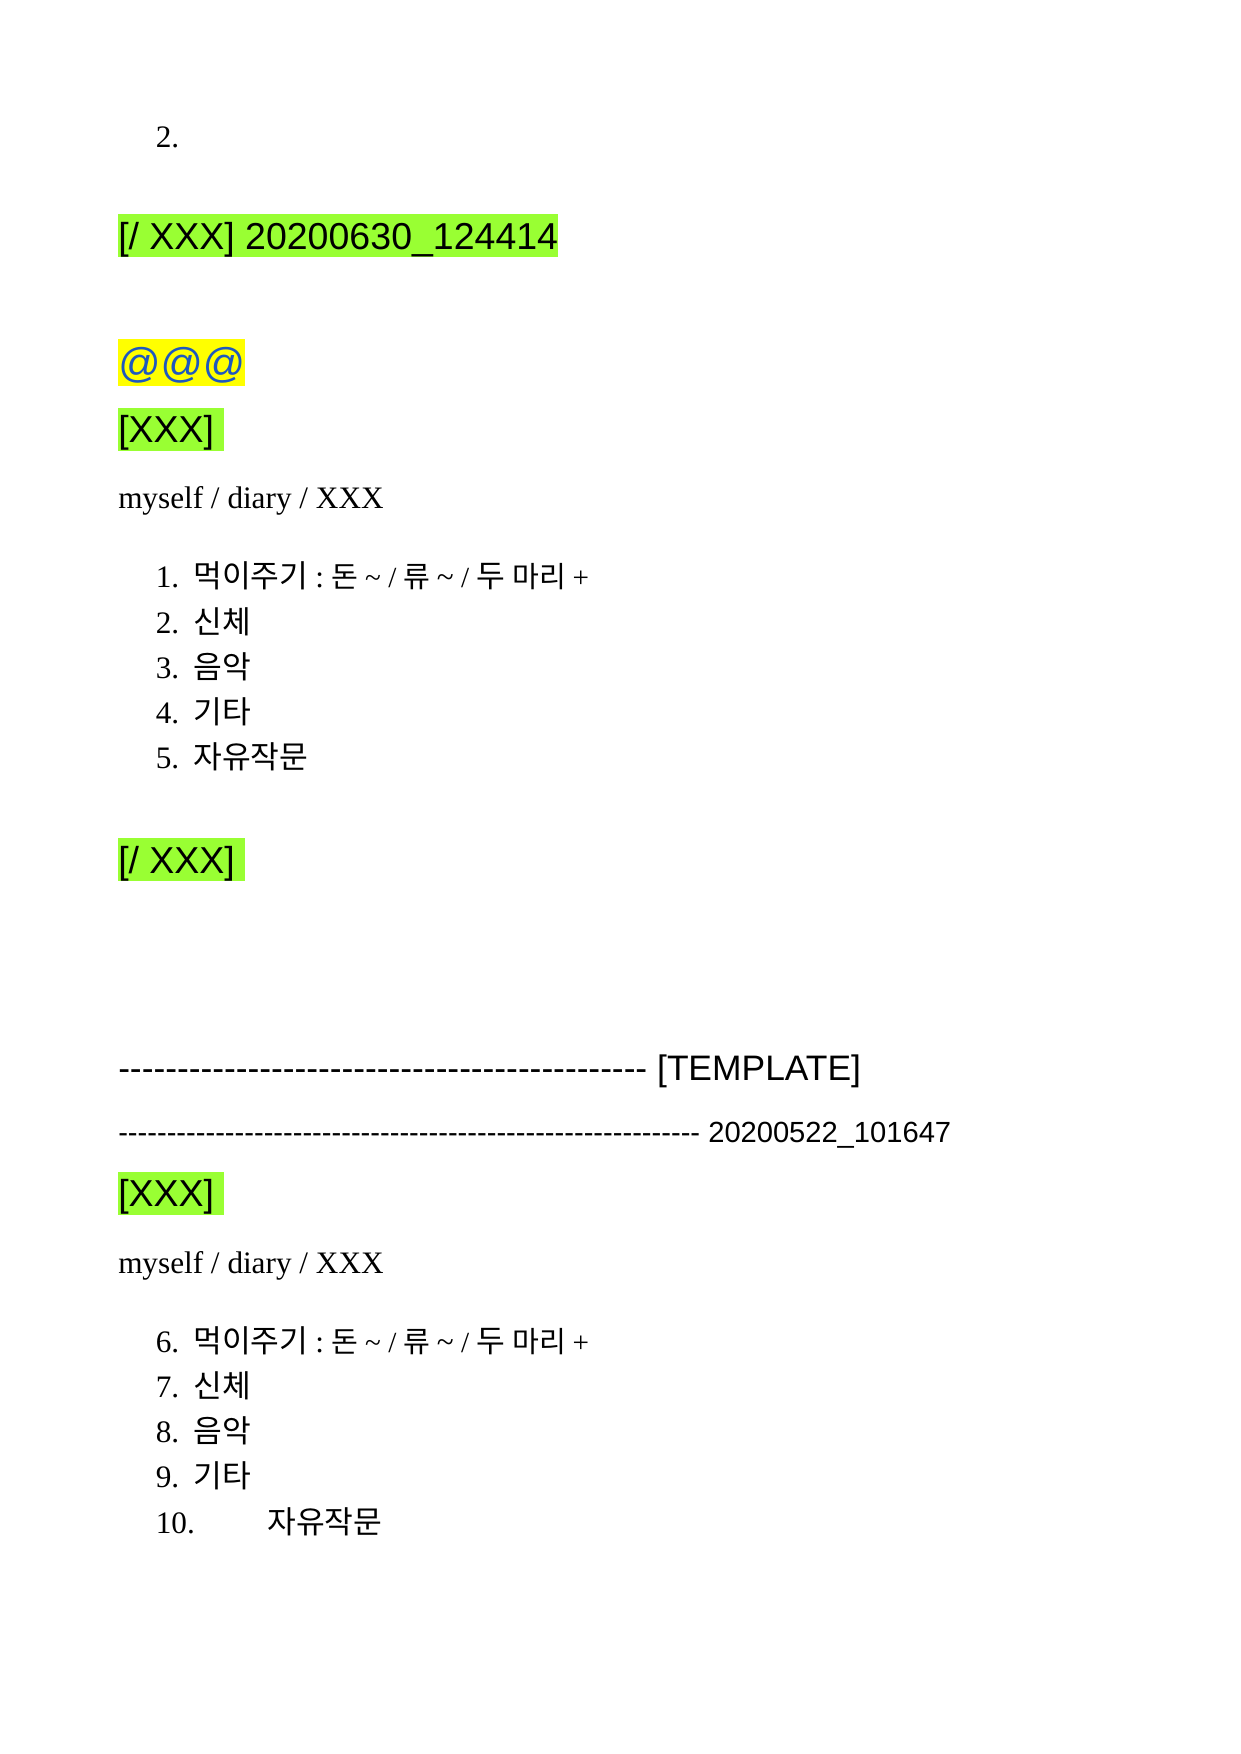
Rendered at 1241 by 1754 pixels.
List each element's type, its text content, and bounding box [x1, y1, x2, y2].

text ------------------------------------------------------------ 20200522_101647 [118, 1115, 1122, 1149]
text @@@ [118, 338, 1122, 386]
text --------------------------------------------- [TEMPLATE] [118, 1047, 1122, 1088]
text myself / diary / XXX [118, 1244, 1122, 1280]
list 기타 [156, 1452, 1122, 1497]
list 기타 [156, 687, 1122, 732]
text [XXX] [118, 1172, 1122, 1215]
list 음악 [156, 642, 1122, 687]
list 음악 [156, 1406, 1122, 1452]
list 자유작문 [156, 732, 1122, 778]
list 먹이주기 : 돈 ~ / 류 ~ / 두 마리 + [156, 1316, 1122, 1361]
list 신체 [156, 597, 1122, 642]
text [/ XXX] 20200630_124414 [118, 214, 1122, 257]
text [/ XXX] [118, 838, 1122, 881]
list 신체 [156, 1361, 1122, 1406]
text [XXX] [118, 407, 1122, 451]
list 자유작문 [156, 1497, 1122, 1542]
list 먹이주기 : 돈 ~ / 류 ~ / 두 마리 + [156, 552, 1122, 597]
text myself / diary / XXX [118, 480, 1122, 516]
